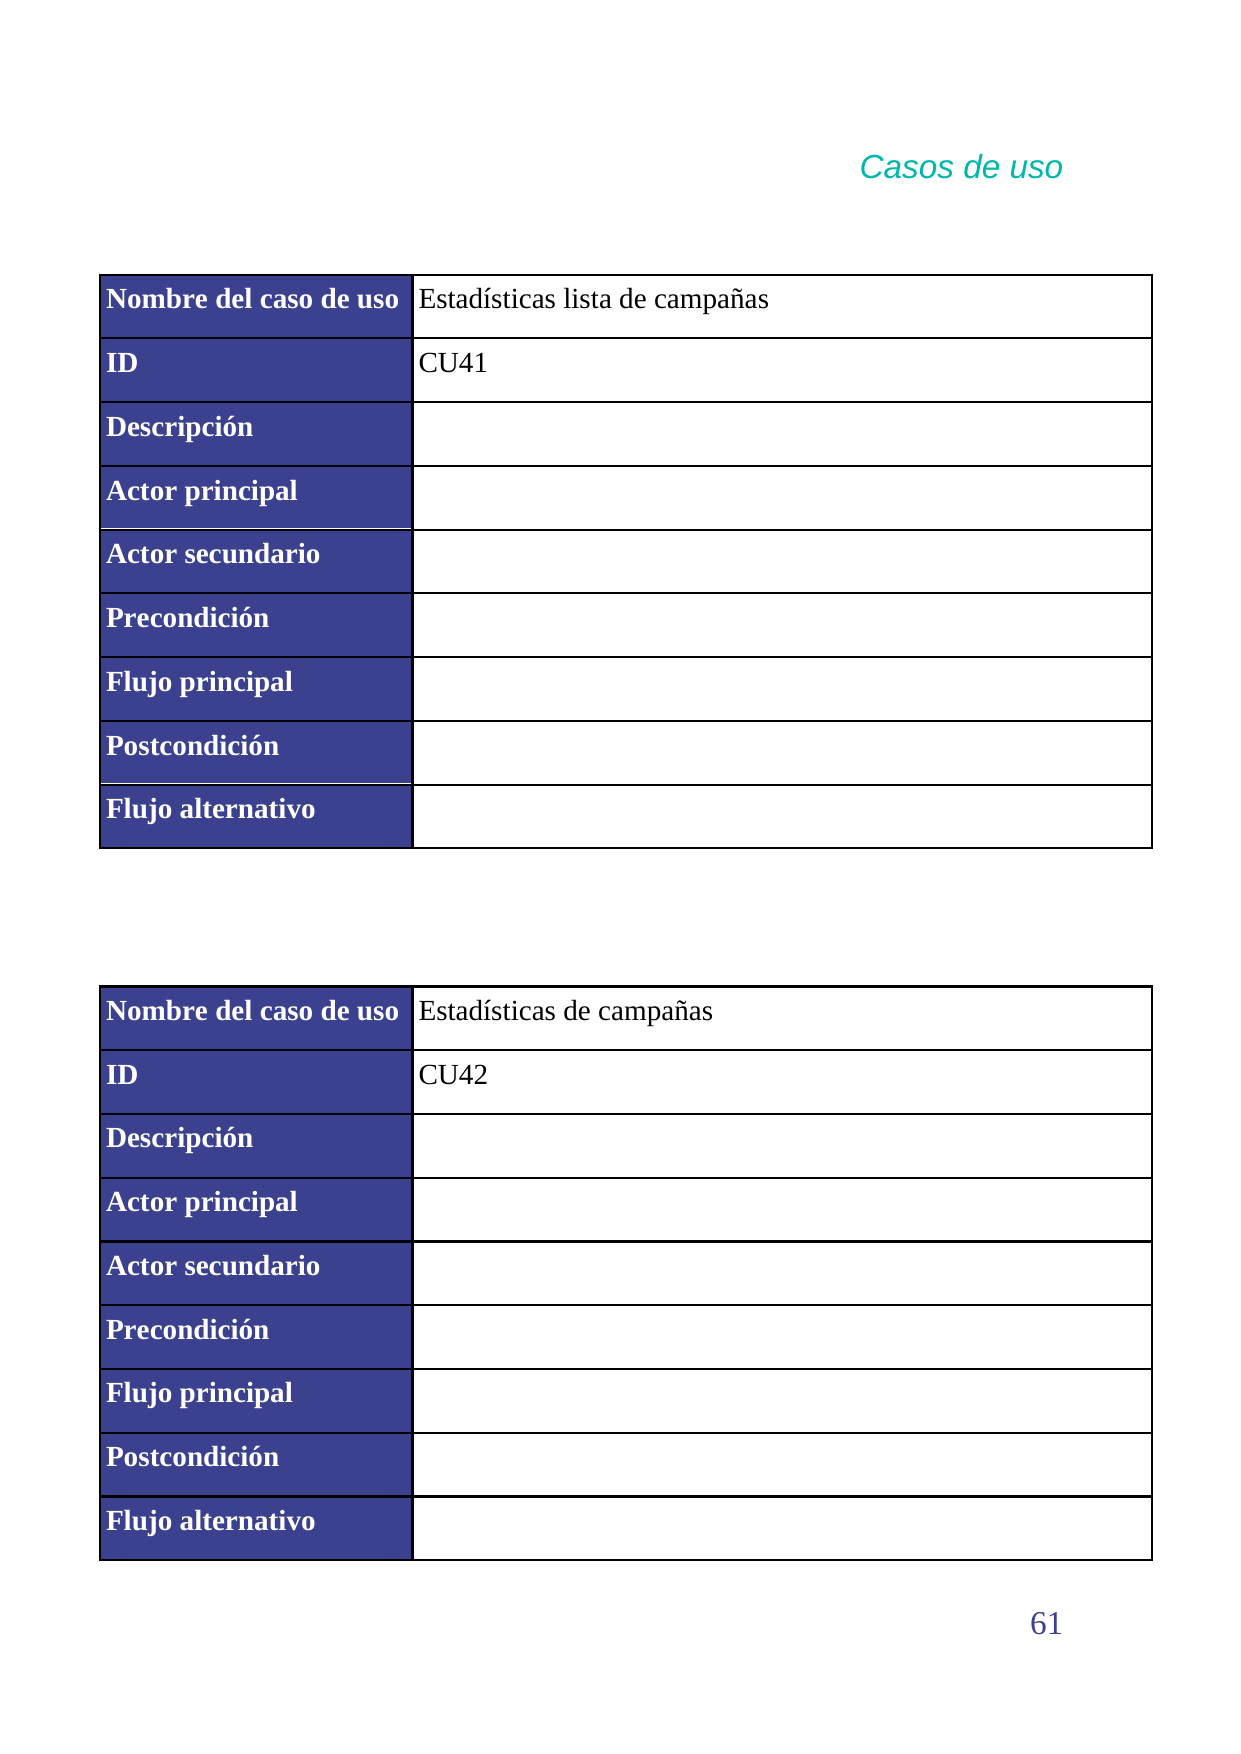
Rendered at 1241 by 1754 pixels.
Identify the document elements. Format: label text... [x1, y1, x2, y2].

table_cell Postcondición [101, 1434, 411, 1495]
table_cell Descripción [101, 403, 411, 465]
table_cell [414, 1434, 1151, 1495]
table_cell [414, 403, 1151, 465]
table_cell Precondición [101, 594, 411, 656]
table_cell [414, 1306, 1151, 1368]
table_header Estadísticas de campañas [414, 988, 1151, 1049]
table_cell Actor principal [101, 467, 411, 528]
table_cell Flujo principal [101, 1370, 411, 1432]
table_cell [414, 1179, 1151, 1240]
table_cell [414, 1243, 1151, 1304]
table_header Estadísticas lista de campañas [414, 276, 1151, 337]
table_cell Descripción [101, 1115, 411, 1177]
table_header Nombre del caso de uso [101, 276, 411, 337]
table_cell [414, 658, 1151, 720]
table_cell [414, 786, 1151, 847]
table_cell ID [101, 339, 411, 401]
table_cell [414, 1115, 1151, 1177]
table_cell Flujo principal [101, 658, 411, 720]
table_cell Postcondición [101, 722, 411, 783]
table_cell Flujo alternativo [101, 1498, 411, 1559]
table_cell [414, 722, 1151, 783]
table_header Nombre del caso de uso [101, 988, 411, 1049]
table_cell Actor secundario [101, 531, 411, 592]
table_cell [414, 531, 1151, 592]
table_cell Actor secundario [101, 1243, 411, 1304]
table_cell [414, 1498, 1151, 1559]
table_cell CU41 [414, 339, 1151, 401]
table_cell ID [101, 1051, 411, 1113]
table_cell Flujo alternativo [101, 786, 411, 847]
table_cell Actor principal [101, 1179, 411, 1240]
table_cell CU42 [414, 1051, 1151, 1113]
table_cell [414, 594, 1151, 656]
table_cell [414, 1370, 1151, 1432]
table_cell [414, 467, 1151, 528]
table_cell Precondición [101, 1306, 411, 1368]
